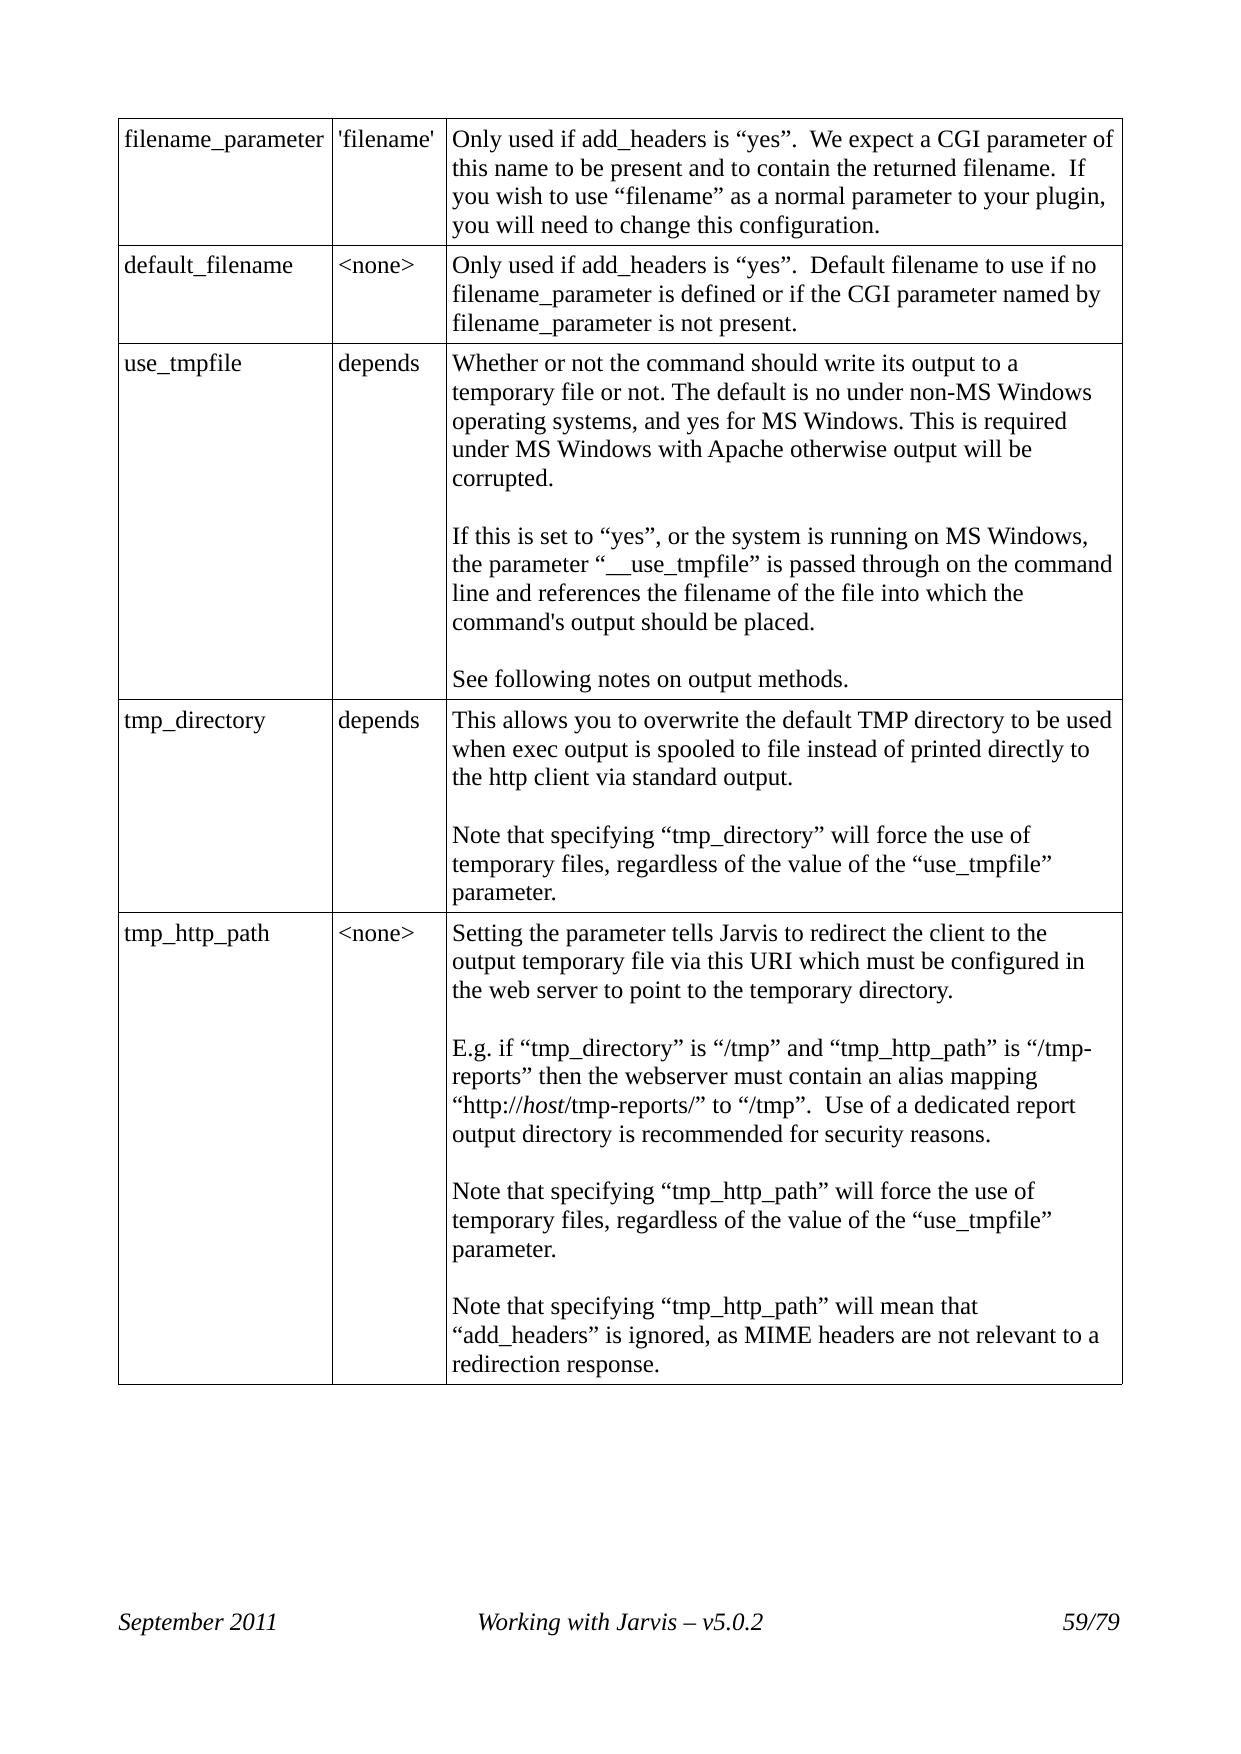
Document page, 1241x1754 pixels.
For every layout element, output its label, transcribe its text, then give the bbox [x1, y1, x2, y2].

table_cell depends [333, 344, 446, 699]
table_cell filename_parameter [119, 119, 332, 245]
table_cell Setting the parameter tells Jarvis to redirect the client to the output temporary file via this URI which must be configured in the web server to point to the temporary directory. E.g. if “tmp_directory” is “/tmp” and “tmp_http_path” is “/tmp-reports” then the webserver must contain an alias mapping “http://host/tmp-reports/” to “/tmp”. Use of a dedicated report output directory is recommended for security reasons. Note that specifying “tmp_http_path” will force the use of temporary files, regardless of the value of the “use_tmpfile” parameter. Note that specifying “tmp_http_path” will mean that “add_headers” is ignored, as MIME headers are not relevant to a redirection response. [447, 913, 1122, 1383]
table_cell Only used if add_headers is “yes”. Default filename to use if no filename_parameter is defined or if the CGI parameter named by filename_parameter is not present. [447, 246, 1122, 342]
table_cell <none> [333, 913, 446, 1383]
table_cell default_filename [119, 246, 332, 342]
table_cell Only used if add_headers is “yes”. We expect a CGI parameter of this name to be present and to contain the returned filename. If you wish to use “filename” as a normal parameter to your plugin, you will need to change this configuration. [447, 119, 1122, 245]
table_cell This allows you to overwrite the default TMP directory to be used when exec output is spooled to file instead of printed directly to the http client via standard output. Note that specifying “tmp_directory” will force the use of temporary files, regardless of the value of the “use_tmpfile” parameter. [447, 700, 1122, 912]
table_cell Whether or not the command should write its output to a temporary file or not. The default is no under non-MS Windows operating systems, and yes for MS Windows. This is required under MS Windows with Apache otherwise output will be corrupted. If this is set to “yes”, or the system is running on MS Windows, the parameter “__use_tmpfile” is passed through on the command line and references the filename of the file into which the command's output should be placed. See following notes on output methods. [447, 344, 1122, 699]
table_cell use_tmpfile [119, 344, 332, 699]
table_cell tmp_http_path [119, 913, 332, 1383]
table_cell tmp_directory [119, 700, 332, 912]
table_cell depends [333, 700, 446, 912]
table_cell <none> [333, 246, 446, 342]
table_cell 'filename' [333, 119, 446, 245]
